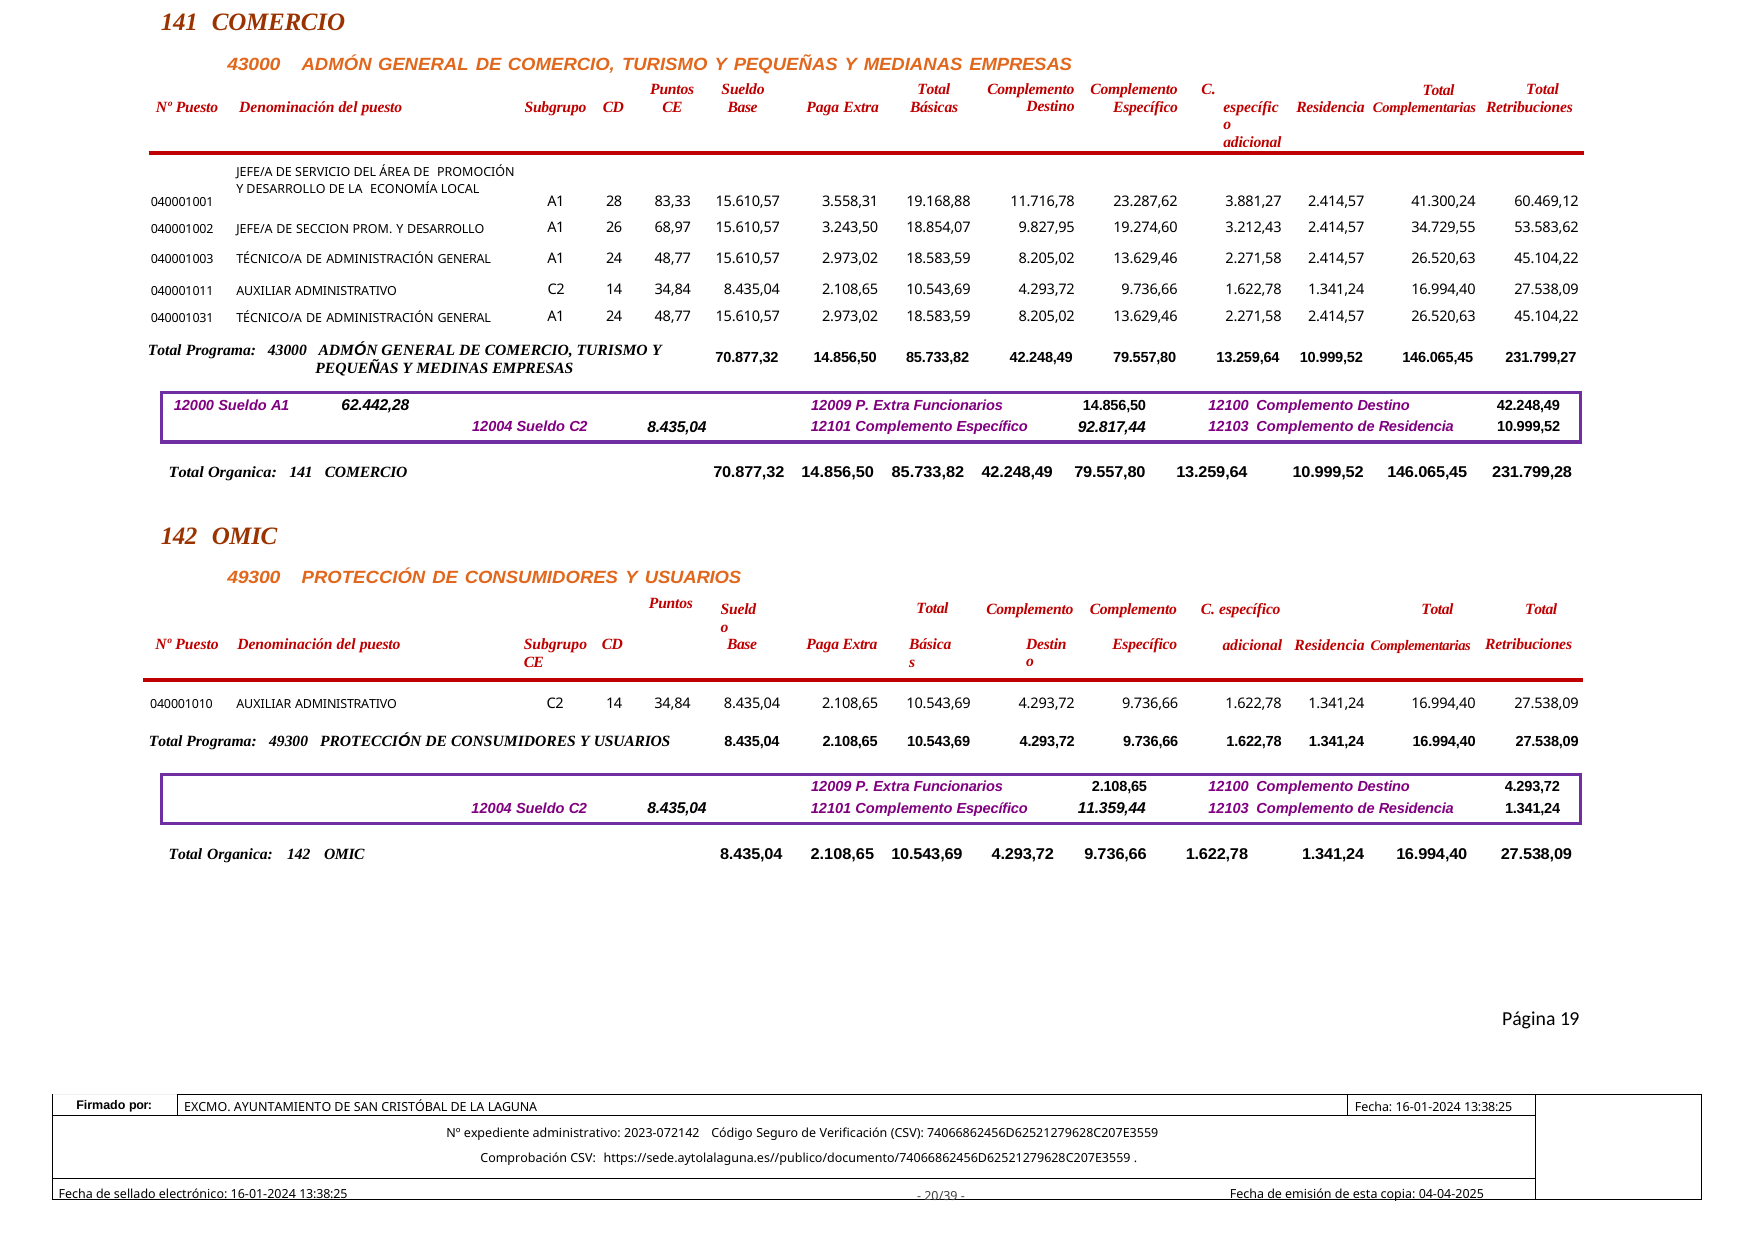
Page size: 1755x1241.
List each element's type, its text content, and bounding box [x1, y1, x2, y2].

table_cell 2.414,57 [1290, 241, 1370, 272]
table_cell 2.271,58 [1191, 303, 1290, 327]
table_cell 9.736,66 [1075, 711, 1192, 751]
table_cell 26.520,63 [1370, 241, 1481, 272]
table_header 12009 P. Extra Funcionarios [713, 776, 1065, 795]
table_cell 11.359,44 [1065, 795, 1165, 822]
text Total [1286, 601, 1455, 618]
table_cell AUXILIAR ADMINISTRATIVO [228, 272, 518, 303]
table_header 8.435,04 [714, 682, 794, 711]
table_cell 1.622,78 [1191, 272, 1290, 303]
table_header Total Básicas [893, 80, 979, 151]
table_cell 26.520,63 [1370, 303, 1481, 327]
table_cell 231.799,28 [1478, 444, 1581, 481]
table_cell Total Organica: 142 OMIC [162, 825, 616, 862]
table_header Subgrupo [518, 80, 595, 151]
table_cell A1 [518, 303, 595, 327]
table_header Complemento Destino [979, 80, 1083, 151]
table_cell 9.827,95 [979, 210, 1083, 241]
table_header 85.733,82 [892, 351, 990, 367]
table_cell A1 [518, 241, 595, 272]
table_header C2 [476, 682, 596, 711]
text Página 19 [44, 1006, 1580, 1030]
table_header 10.999,52 [1290, 351, 1383, 367]
table_cell 1.622,78 [1165, 825, 1274, 862]
table_header Complemento Específico [1083, 80, 1191, 151]
table_cell 34.729,55 [1370, 210, 1481, 241]
text Retribuciones [1485, 636, 1710, 653]
table_cell A1 [518, 210, 595, 241]
table_cell 18.583,59 [893, 303, 979, 327]
table_header Sueldo Base [705, 80, 793, 151]
table_cell 040001031 [149, 303, 227, 327]
text C. específico [1201, 600, 1282, 618]
table_cell 4.293,72 [979, 272, 1083, 303]
table_cell 19.274,60 [1083, 210, 1191, 241]
table_header 13.259,64 [1197, 351, 1290, 367]
table_cell 15.610,57 [705, 241, 793, 272]
table_header 4.293,72 [1483, 776, 1579, 795]
table_cell 8.205,02 [979, 241, 1083, 272]
table_cell 1.341,24 [1274, 825, 1379, 862]
table_header [163, 776, 713, 795]
table_cell 13.629,46 [1083, 241, 1191, 272]
text Base Paga Extra [727, 636, 879, 653]
text PEQUEÑAS Y MEDINAS EMPRESAS [315, 359, 1710, 377]
table_cell 9.736,66 [1065, 825, 1165, 862]
table_cell 2.271,58 [1191, 241, 1290, 272]
table_header 12100 Complemento Destino [1160, 394, 1478, 414]
table_cell Total Organica: 141 [162, 444, 318, 481]
table_header 14 [596, 682, 633, 711]
table_cell 8.435,04 [616, 825, 796, 862]
table_header 2.108,65 [1065, 776, 1165, 795]
table_cell 15.610,57 [705, 303, 793, 327]
text Destino [1026, 636, 1075, 670]
table_cell 83,33 [638, 155, 705, 210]
table_cell 9.736,66 [1083, 272, 1191, 303]
table_cell 8.435,04 [705, 272, 793, 303]
table_header [616, 394, 708, 414]
table_header 27.538,09 [1487, 682, 1583, 711]
table_cell 27.538,09 [1483, 825, 1581, 862]
table_cell 4.293,72 [977, 825, 1065, 862]
table_header Denominación del puesto [228, 80, 518, 151]
table_cell 70.877,32 [440, 444, 791, 481]
table_cell 1.341,24 [1290, 272, 1370, 303]
table_cell 146.065,45 [1375, 444, 1478, 481]
table_header Total Complementarias [1370, 80, 1481, 151]
table_cell 28 [595, 155, 637, 210]
table_header 79.557,80 [1094, 351, 1197, 367]
table_cell 1.622,78 [1192, 711, 1294, 751]
table_cell 2.973,02 [794, 303, 893, 327]
table_header Paga Extra [794, 80, 893, 151]
table_cell 27.538,09 [1481, 272, 1584, 303]
table_cell 2.414,57 [1290, 155, 1370, 210]
table_header Residencia [1290, 80, 1370, 151]
table_header 62.442,28 [318, 394, 440, 414]
table_cell TÉCNICO/A DE ADMINISTRACIÓN GENERAL [228, 241, 518, 272]
table_cell TÉCNICO/A DE ADMINISTRACIÓN GENERAL [228, 303, 518, 327]
text Puntos [44, 594, 694, 612]
table_header 12000 Sueldo A1 [163, 394, 318, 414]
table_header 2.108,65 [794, 682, 892, 711]
table_cell 12101 Complemento Específico [708, 414, 1062, 440]
table_cell 18.583,59 [893, 241, 979, 272]
table_cell 13.629,46 [1083, 303, 1191, 327]
table_cell 12103 Complemento de Residencia [1165, 795, 1483, 822]
table_header 231.799,27 [1490, 351, 1583, 367]
table_header 146.065,45 [1383, 351, 1490, 367]
table_cell 2.108,65 [794, 711, 892, 751]
table_cell 48,77 [638, 303, 705, 327]
table_cell 12004 Sueldo C2 [440, 414, 616, 440]
table_cell 26 [595, 210, 637, 241]
table_cell 10.999,52 [1269, 444, 1374, 481]
table_cell 040001003 [149, 241, 227, 272]
table_cell [318, 414, 440, 440]
table_cell 13.259,64 [1160, 444, 1269, 481]
table_header 14.856,50 [797, 351, 892, 367]
text Básicas [909, 636, 958, 671]
table_header 9.736,66 [1075, 682, 1192, 711]
table_cell 2.108,65 [794, 272, 893, 303]
table_cell 10.999,52 [1478, 414, 1579, 440]
table_cell Total Programa: 49300 PROTECCIÓN DE CONSUMIDORES Y USUARIOS [143, 711, 714, 751]
text Complemento [986, 600, 1075, 618]
table_header 4.293,72 [994, 682, 1075, 711]
table_cell 3.243,50 [794, 210, 893, 241]
table_cell 040001001 [149, 155, 227, 210]
table_header 42.248,49 [1478, 394, 1579, 414]
table_cell 24 [595, 303, 637, 327]
text Total [1525, 600, 1710, 618]
table_cell 41.300,24 [1370, 155, 1481, 210]
table_header 16.994,40 [1387, 682, 1487, 711]
table_cell 14 [595, 272, 637, 303]
table_cell 1.341,24 [1483, 795, 1579, 822]
table_cell 68,97 [638, 210, 705, 241]
table_cell 16.994,40 [1387, 711, 1487, 751]
table_header 1.341,24 [1294, 682, 1387, 711]
table_header 1.622,78 [1192, 682, 1294, 711]
table_cell 8.435,04 [616, 414, 708, 440]
table_cell 92.817,44 [1063, 414, 1160, 440]
table_cell 11.716,78 [979, 155, 1083, 210]
table_cell 8.205,02 [979, 303, 1083, 327]
table_cell 12004 Sueldo C2 [163, 795, 616, 822]
table_cell 1.341,24 [1294, 711, 1387, 751]
table_cell 24 [595, 241, 637, 272]
table_cell 60.469,12 [1481, 155, 1584, 210]
table_cell C2 [518, 272, 595, 303]
table_cell 10.543,69 [892, 711, 994, 751]
table_cell 53.583,62 [1481, 210, 1584, 241]
table_header 12009 P. Extra Funcionarios [708, 394, 1062, 414]
list COMERCIO [161, 7, 1710, 36]
subtitle 49300 PROTECCIÓN DE CONSUMIDORES Y USUARIOS [227, 567, 1710, 587]
table_header 040001010 AUXILIAR ADMINISTRATIVO [143, 682, 476, 711]
table_cell 15.610,57 [705, 210, 793, 241]
table_cell 040001011 [149, 272, 227, 303]
table_cell 3.212,43 [1191, 210, 1290, 241]
table_header Puntos CE [638, 80, 705, 151]
table_cell 23.287,62 [1083, 155, 1191, 210]
table_cell 12103 Complemento de Residencia [1160, 414, 1478, 440]
table_header 10.543,69 [892, 682, 994, 711]
table_header 34,84 [634, 682, 714, 711]
table_header 42.248,49 [990, 351, 1093, 367]
table_cell 4.293,72 [994, 711, 1075, 751]
table_cell 45.104,22 [1481, 241, 1584, 272]
text Sueldo [720, 600, 765, 636]
table_header Nº Puesto [149, 80, 227, 151]
table_cell JEFE/A DE SECCION PROM. Y DESARROLLO [228, 210, 518, 241]
table_cell 27.538,09 [1487, 711, 1583, 751]
text Total [769, 599, 950, 617]
table_cell 2.108,65 10.543,69 [796, 825, 977, 862]
table_header C. específico adicional [1191, 80, 1290, 151]
table_cell 12101 Complemento Específico [713, 795, 1065, 822]
list OMIC [161, 521, 1710, 549]
table_cell 3.558,31 [794, 155, 893, 210]
table_header 12100 Complemento Destino [1165, 776, 1483, 795]
table_cell 2.973,02 [794, 241, 893, 272]
table_cell COMERCIO [318, 444, 440, 481]
table_header CD [595, 80, 637, 151]
table_header [440, 394, 616, 414]
table_header Total Retribuciones [1481, 80, 1584, 151]
table_cell 040001002 [149, 210, 227, 241]
table_cell 18.854,07 [893, 210, 979, 241]
table_header 14.856,50 [1063, 394, 1160, 414]
text adicional Residencia Complementarias [1222, 636, 1473, 653]
table_cell 45.104,22 [1481, 303, 1584, 327]
table_cell A1 [518, 155, 595, 210]
subtitle 43000 ADMÓN GENERAL DE COMERCIO, TURISMO Y PEQUEÑAS Y MEDIANAS EMPRESAS [227, 53, 1710, 74]
table_cell 15.610,57 [705, 155, 793, 210]
table_cell 34,84 [638, 272, 705, 303]
table_cell 16.994,40 [1379, 825, 1483, 862]
table_cell 16.994,40 [1370, 272, 1481, 303]
table_cell 79.557,80 [1063, 444, 1160, 481]
table_header 70.877,32 [710, 351, 797, 367]
table_cell 3.881,27 [1191, 155, 1290, 210]
text Nº Puesto Denominación del puesto Subgrupo CD CE [155, 636, 682, 671]
text Específico [1112, 636, 1178, 653]
table_cell [163, 414, 318, 440]
table_cell 48,77 [638, 241, 705, 272]
table_cell 2.414,57 [1290, 210, 1370, 241]
table_cell 8.435,04 [714, 711, 794, 751]
table_cell 2.414,57 [1290, 303, 1370, 327]
table_cell 19.168,88 [893, 155, 979, 210]
table_cell 8.435,04 [616, 795, 713, 822]
table_cell 14.856,50 85.733,82 42.248,49 [791, 444, 1062, 481]
text Total Programa: 43000 ADMÓN GENERAL DE COMERCIO, TURISMO Y [148, 341, 1710, 367]
table_cell 10.543,69 [893, 272, 979, 303]
text Complemento [1089, 600, 1178, 618]
table_cell JEFE/A DE SERVICIO DEL ÁREA DE PROMOCIÓN Y DESARROLLO DE LA ECONOMÍA LOCAL [228, 155, 518, 210]
